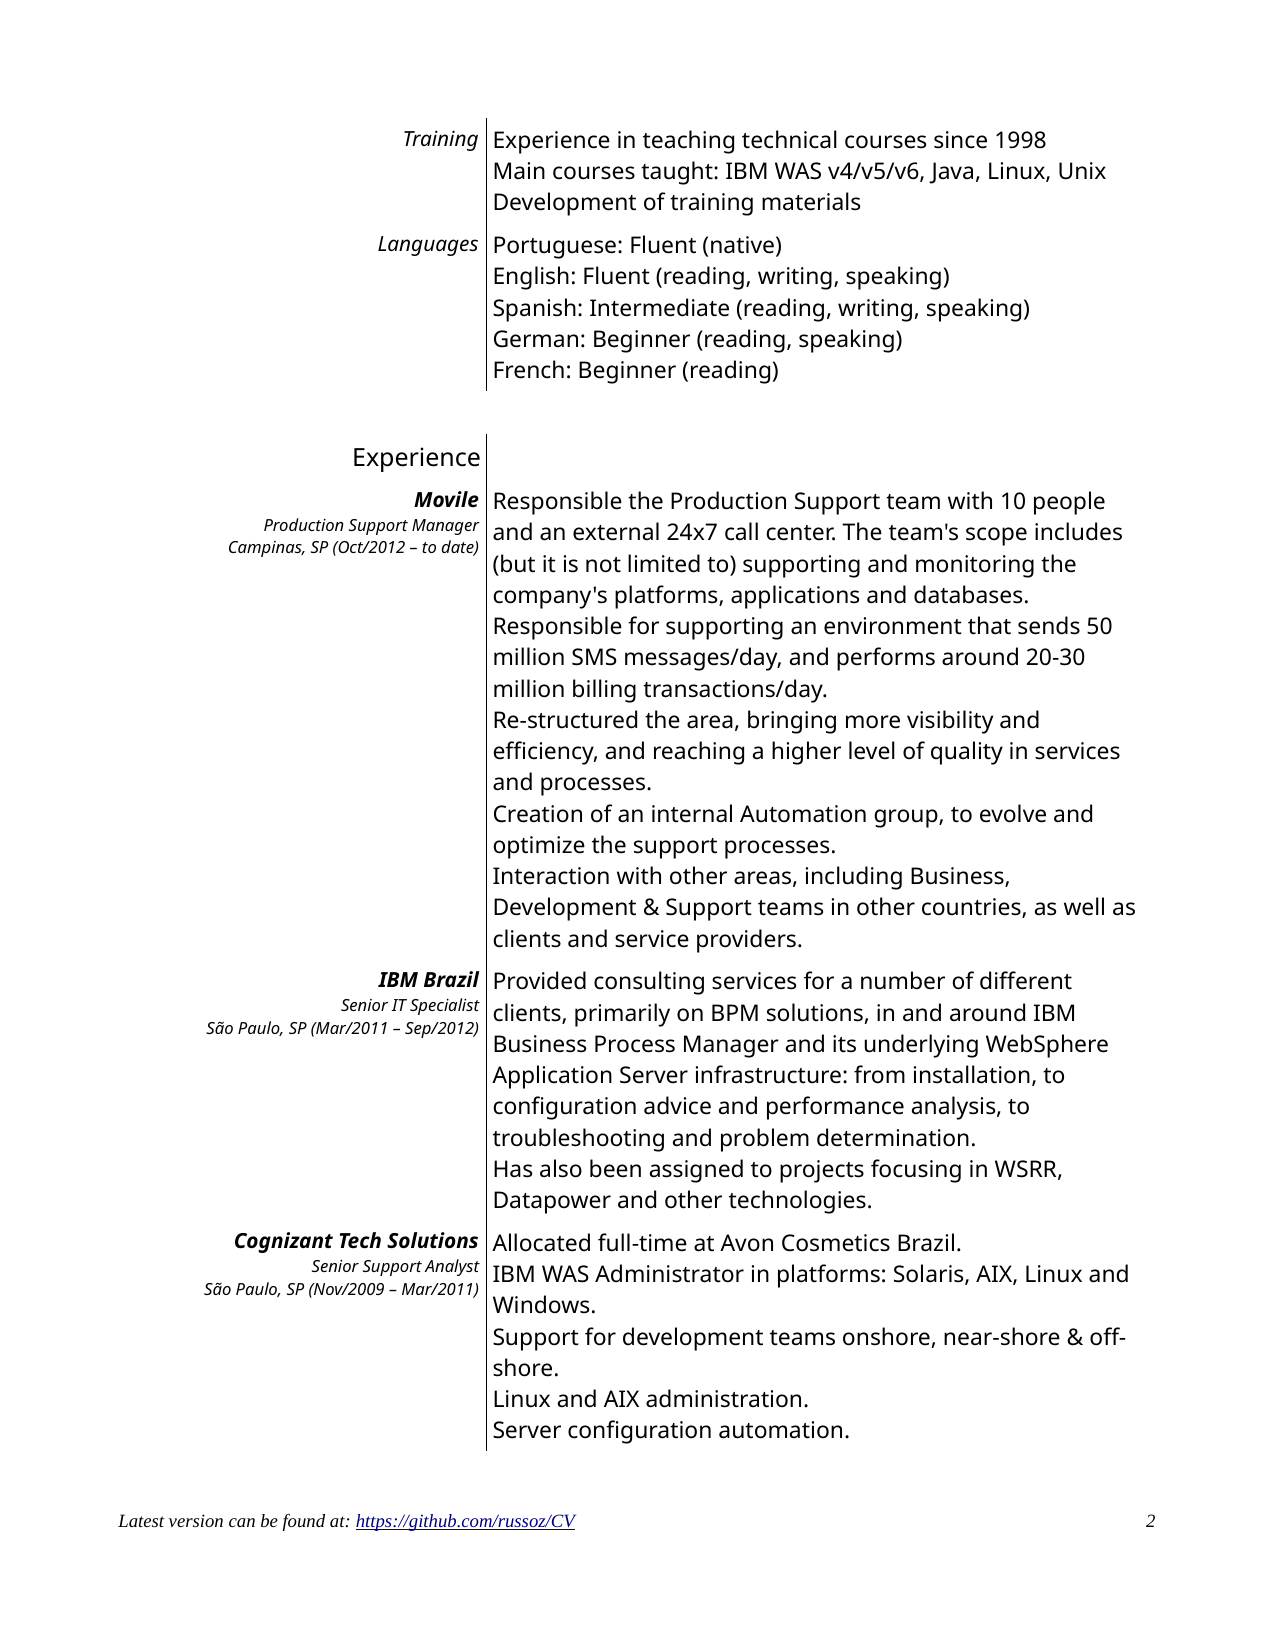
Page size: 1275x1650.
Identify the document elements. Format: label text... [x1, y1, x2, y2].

table_cell [486, 391, 1157, 434]
table_cell Portuguese: Fluent (native) English: Fluent (reading, writing, speaking) Spanish: Intermediate (reading, writing, speaking) German: Beginner (reading, speaking) French: Beginner (reading) [487, 223, 1157, 391]
table_cell Experience in teaching technical courses since 1998 Main courses taught: IBM WAS v4/v5/v6, Java, Linux, Unix Development of training materials [487, 118, 1157, 223]
table_cell Movile Production Support Manager Campinas, SP (Oct/2012 – to date) [118, 479, 486, 959]
table_cell Cognizant Tech Solutions Senior Support Analyst São Paulo, SP (Nov/2009 – Mar/2011) [118, 1221, 486, 1451]
table_cell Training [118, 118, 486, 223]
table_cell IBM Brazil Senior IT Specialist São Paulo, SP (Mar/2011 – Sep/2012) [118, 960, 486, 1221]
table_cell [487, 434, 1157, 479]
table_cell Experience [118, 434, 486, 479]
table_cell Provided consulting services for a number of different clients, primarily on BPM solutions, in and around IBM Business Process Manager and its underlying WebSphere Application Server infrastructure: from installation, to configuration advice and performance analysis, to troubleshooting and problem determination. Has also been assigned to projects focusing in WSRR, Datapower and other technologies. [487, 960, 1157, 1221]
table_cell Responsible the Production Support team with 10 people and an external 24x7 call center. The team's scope includes (but it is not limited to) supporting and monitoring the company's platforms, applications and databases. Responsible for supporting an environment that sends 50 million SMS messages/day, and performs around 20-30 million billing transactions/day. Re-structured the area, bringing more visibility and efficiency, and reaching a higher level of quality in services and processes. Creation of an internal Automation group, to evolve and optimize the support processes. Interaction with other areas, including Business, Development & Support teams in other countries, as well as clients and service providers. [487, 479, 1157, 959]
table_cell Allocated full-time at Avon Cosmetics Brazil. IBM WAS Administrator in platforms: Solaris, AIX, Linux and Windows. Support for development teams onshore, near-shore & off-shore. Linux and AIX administration. Server configuration automation. [487, 1221, 1157, 1451]
table_cell [118, 391, 486, 434]
table_cell Languages [118, 223, 486, 391]
